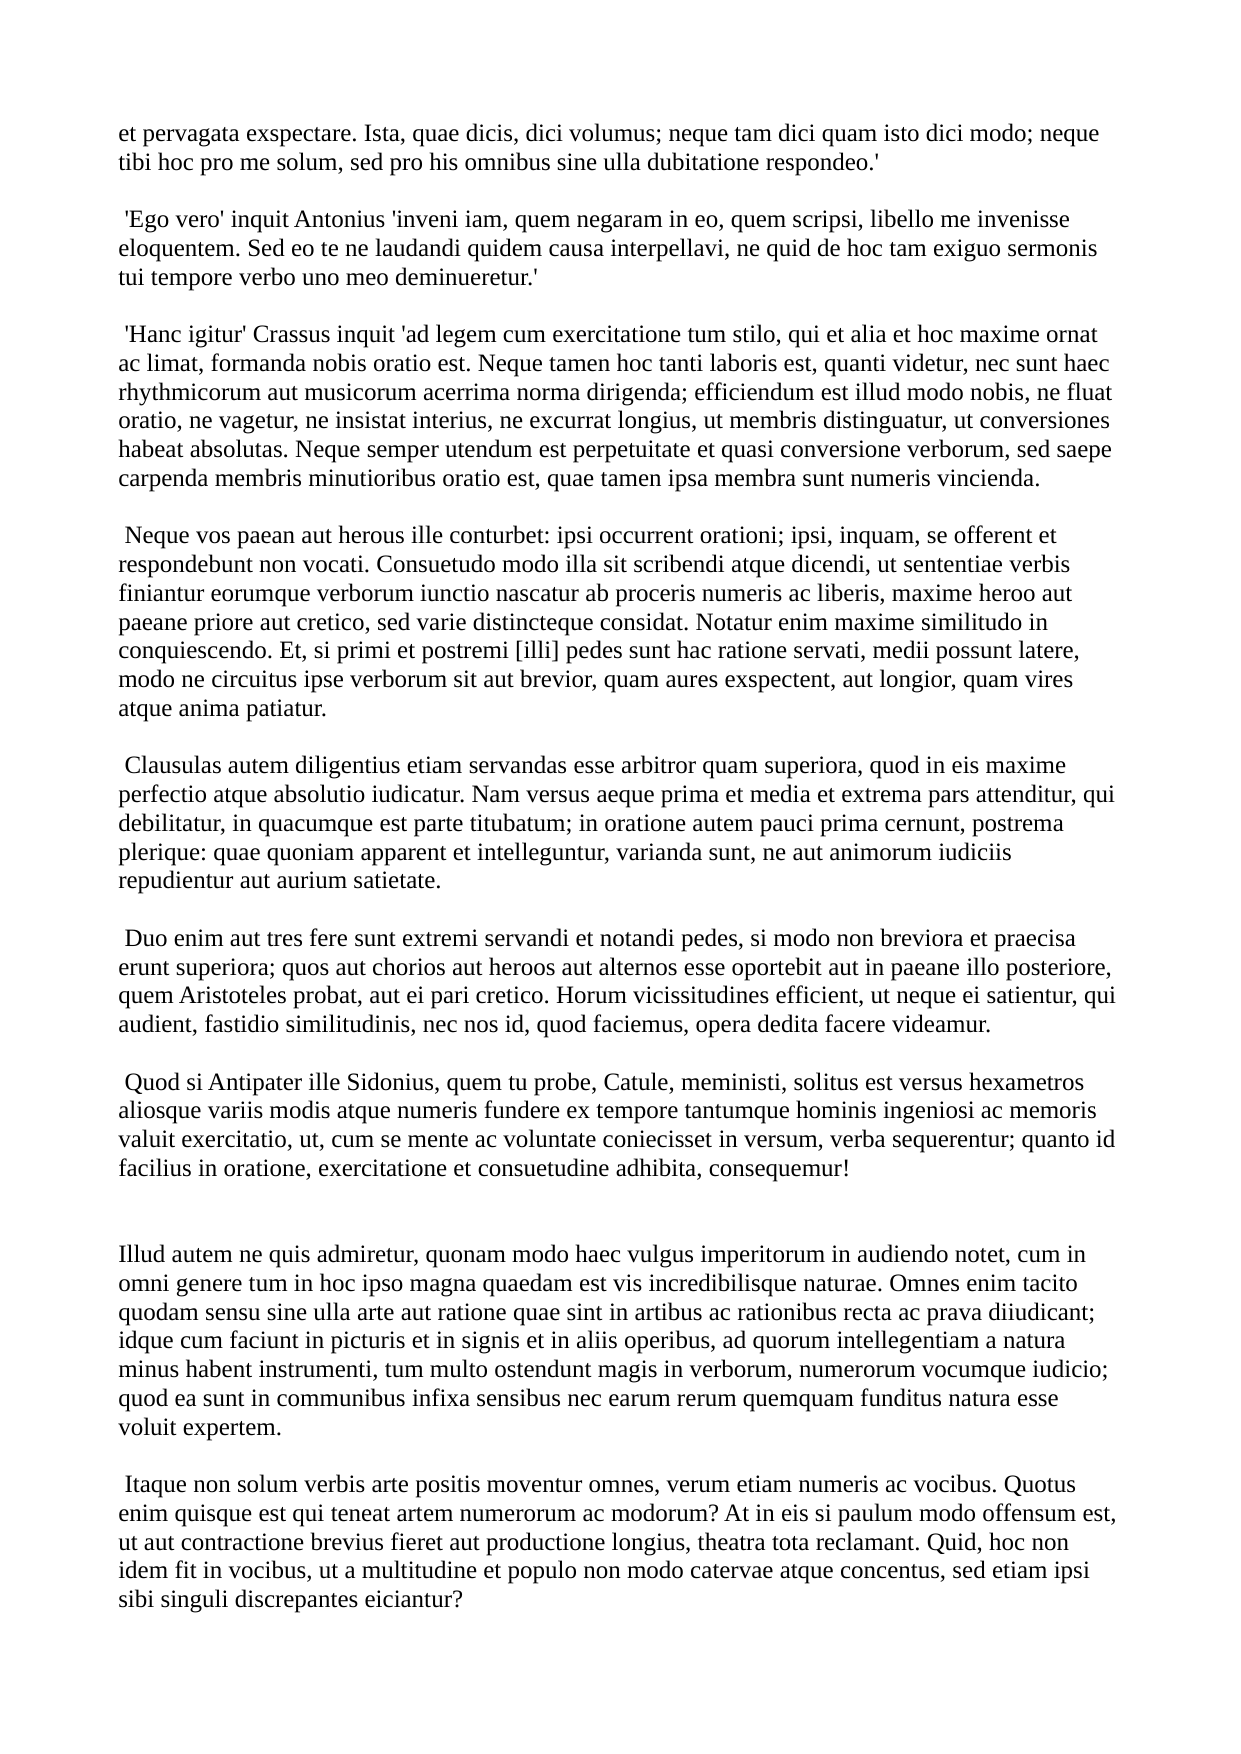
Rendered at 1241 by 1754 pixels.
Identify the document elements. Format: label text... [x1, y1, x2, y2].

text Quod si Antipater ille Sidonius, quem tu probe, Catule, meministi, solitus est versus hexametros aliosque variis modis atque numeris fundere ex tempore tantumque hominis ingeniosi ac memoris valuit exercitatio, ut, cum se mente ac voluntate coniecisset in versum, verba sequerentur; quanto id facilius in oratione, exercitatione et consuetudine adhibita, consequemur! [118, 1067, 1122, 1182]
text Clausulas autem diligentius etiam servandas esse arbitror quam superiora, quod in eis maxime perfectio atque absolutio iudicatur. Nam versus aeque prima et media et extrema pars attenditur, qui debilitatur, in quacumque est parte titubatum; in oratione autem pauci prima cernunt, postrema plerique: quae quoniam apparent et intelleguntur, varianda sunt, ne aut animorum iudiciis repudientur aut aurium satietate. [118, 751, 1122, 894]
text Neque vos paean aut herous ille conturbet: ipsi occurrent orationi; ipsi, inquam, se offerent et respondebunt non vocati. Consuetudo modo illa sit scribendi atque dicendi, ut sententiae verbis finiantur eorumque verborum iunctio nascatur ab proceris numeris ac liberis, maxime heroo aut paeane priore aut cretico, sed varie distincteque considat. Notatur enim maxime similitudo in conquiescendo. Et, si primi et postremi [illi] pedes sunt hac ratione servati, medii possunt latere, modo ne circuitus ipse verborum sit aut brevior, quam aures exspectent, aut longior, quam vires atque anima patiatur. [118, 521, 1122, 722]
text Itaque non solum verbis arte positis moventur omnes, verum etiam numeris ac vocibus. Quotus enim quisque est qui teneat artem numerorum ac modorum? At in eis si paulum modo offensum est, ut aut contractione brevius fieret aut productione longius, theatra tota reclamant. Quid, hoc non idem fit in vocibus, ut a multitudine et populo non modo catervae atque concentus, sed etiam ipsi sibi singuli discrepantes eiciantur? [118, 1469, 1122, 1613]
text et pervagata exspectare. Ista, quae dicis, dici volumus; neque tam dici quam isto dici modo; neque tibi hoc pro me solum, sed pro his omnibus sine ulla dubitatione respondeo.' [118, 118, 1122, 176]
text Duo enim aut tres fere sunt extremi servandi et notandi pedes, si modo non breviora et praecisa erunt superiora; quos aut chorios aut heroos aut alternos esse oportebit aut in paeane illo posteriore, quem Aristoteles probat, aut ei pari cretico. Horum vicissitudines efficient, ut neque ei satientur, qui audient, fastidio similitudinis, nec nos id, quod faciemus, opera dedita facere videamur. [118, 923, 1122, 1038]
text 'Hanc igitur' Crassus inquit 'ad legem cum exercitatione tum stilo, qui et alia et hoc maxime ornat ac limat, formanda nobis oratio est. Neque tamen hoc tanti laboris est, quanti videtur, nec sunt haec rhythmicorum aut musicorum acerrima norma dirigenda; efficiendum est illud modo nobis, ne fluat oratio, ne vagetur, ne insistat interius, ne excurrat longius, ut membris distinguatur, ut conversiones habeat absolutas. Neque semper utendum est perpetuitate et quasi conversione verborum, sed saepe carpenda membris minutioribus oratio est, quae tamen ipsa membra sunt numeris vincienda. [118, 319, 1122, 492]
text Illud autem ne quis admiretur, quonam modo haec vulgus imperitorum in audiendo notet, cum in omni genere tum in hoc ipso magna quaedam est vis incredibilisque naturae. Omnes enim tacito quodam sensu sine ulla arte aut ratione quae sint in artibus ac rationibus recta ac prava diiudicant; idque cum faciunt in picturis et in signis et in aliis operibus, ad quorum intellegentiam a natura minus habent instrumenti, tum multo ostendunt magis in verborum, numerorum vocumque iudicio; quod ea sunt in communibus infixa sensibus nec earum rerum quemquam funditus natura esse voluit expertem. [118, 1239, 1122, 1441]
text 'Ego vero' inquit Antonius 'inveni iam, quem negaram in eo, quem scripsi, libello me invenisse eloquentem. Sed eo te ne laudandi quidem causa interpellavi, ne quid de hoc tam exiguo sermonis tui tempore verbo uno meo deminueretur.' [118, 204, 1122, 291]
